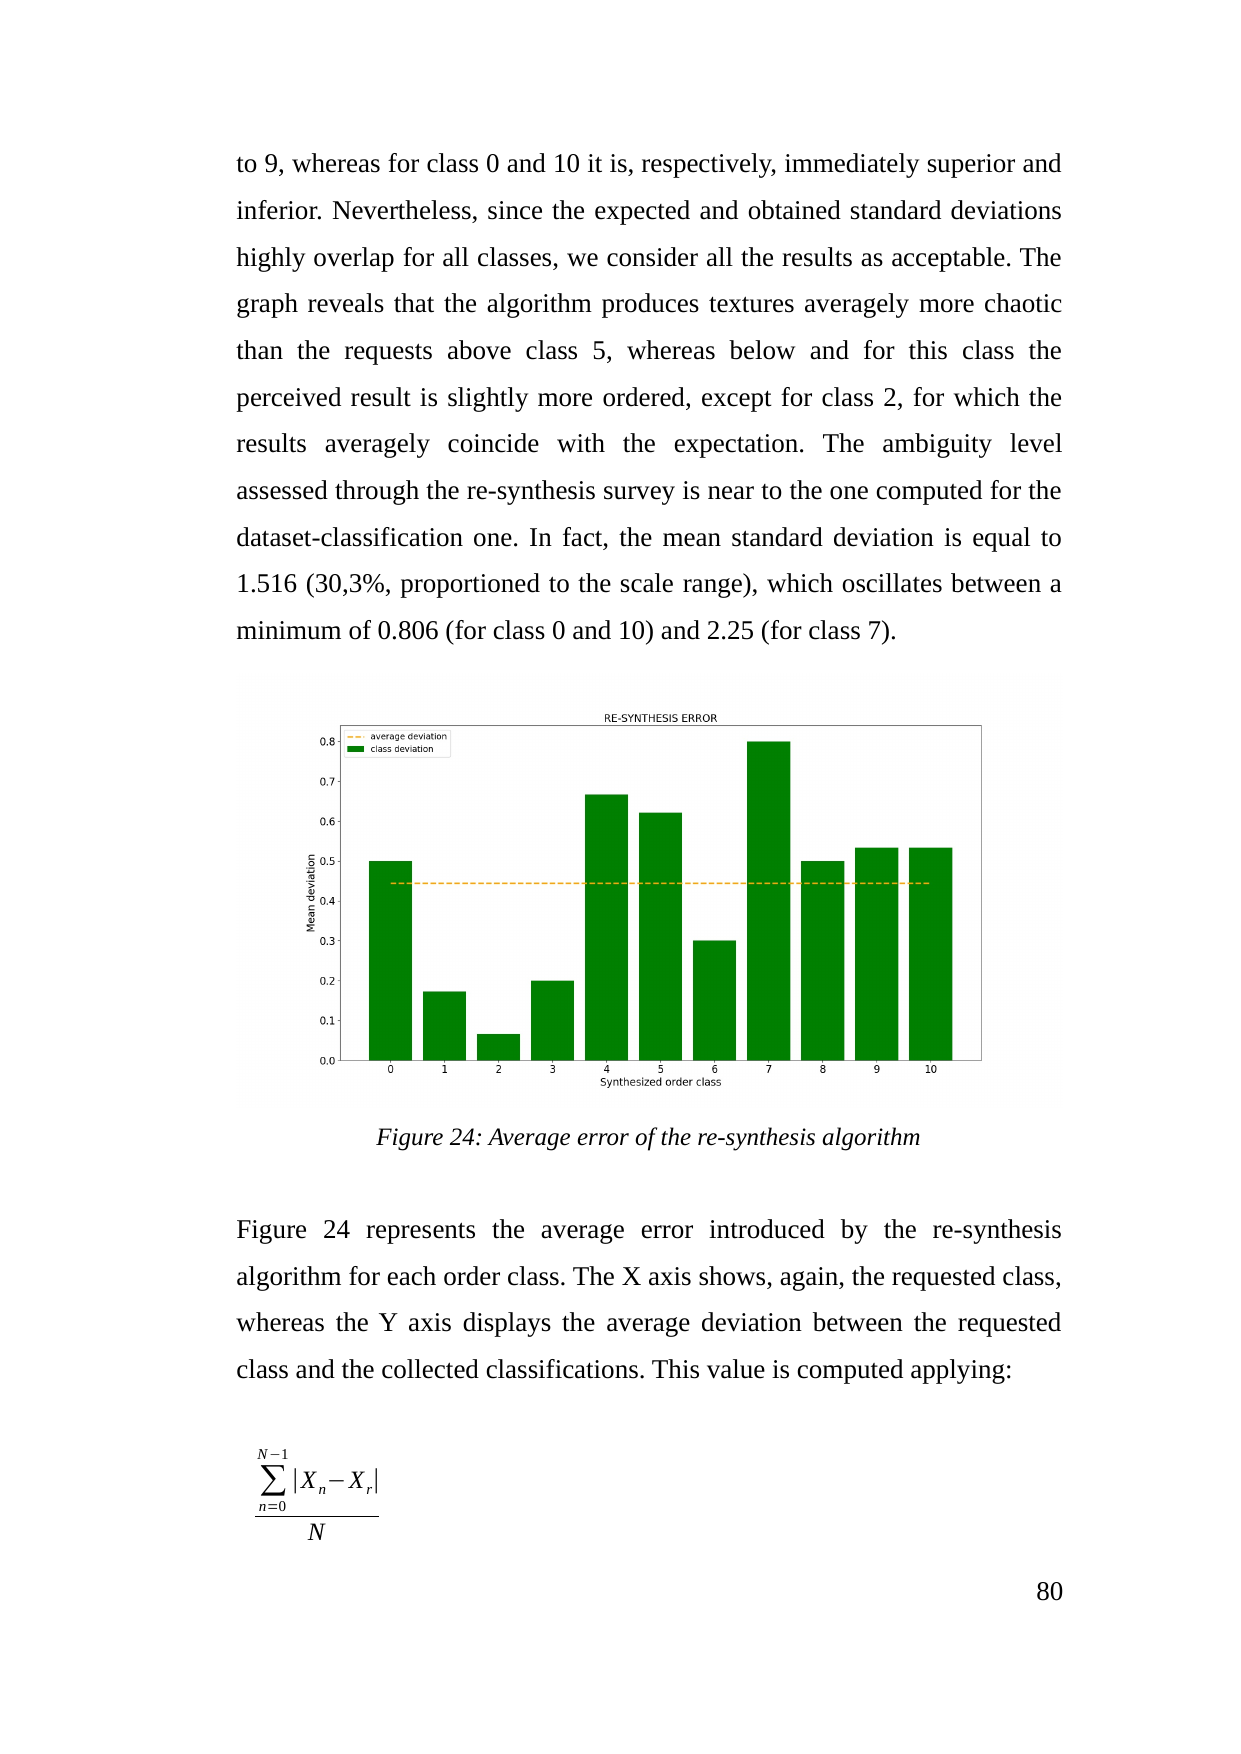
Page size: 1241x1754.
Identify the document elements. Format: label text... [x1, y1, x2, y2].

text to 9, whereas for class 0 and 10 it is, respectively, immediately superior and inferior. Nevertheless, since the expected and obtained standard deviations highly overlap for all classes, we consider all the results as acceptable. The graph reveals that the algorithm produces textures averagely more chaotic than the requests above class 5, whereas below and for this class the perceived result is slightly more ordered, except for class 2, for which the results averagely coincide with the expectation. The ambiguity level assessed through the re-synthesis survey is near to the one computed for the dataset-classification one. In fact, the mean standard deviation is equal to 1.516 (30,3%, proportioned to the scale range), which oscillates between a minimum of 0.806 (for class 0 and 10) and 2.25 (for class 7). [236, 148, 1063, 645]
picture [236, 673, 1063, 1108]
text Figure 24: Average error of the re-synthesis algorithm [236, 1108, 1063, 1151]
text Figure 24 represents the average error introduced by the re-synthesis algorithm for each order class. The X axis shows, again, the requested class, whereas the Y axis displays the average deviation between the requested class and the collected classifications. This value is computed applying: [236, 1213, 1063, 1384]
